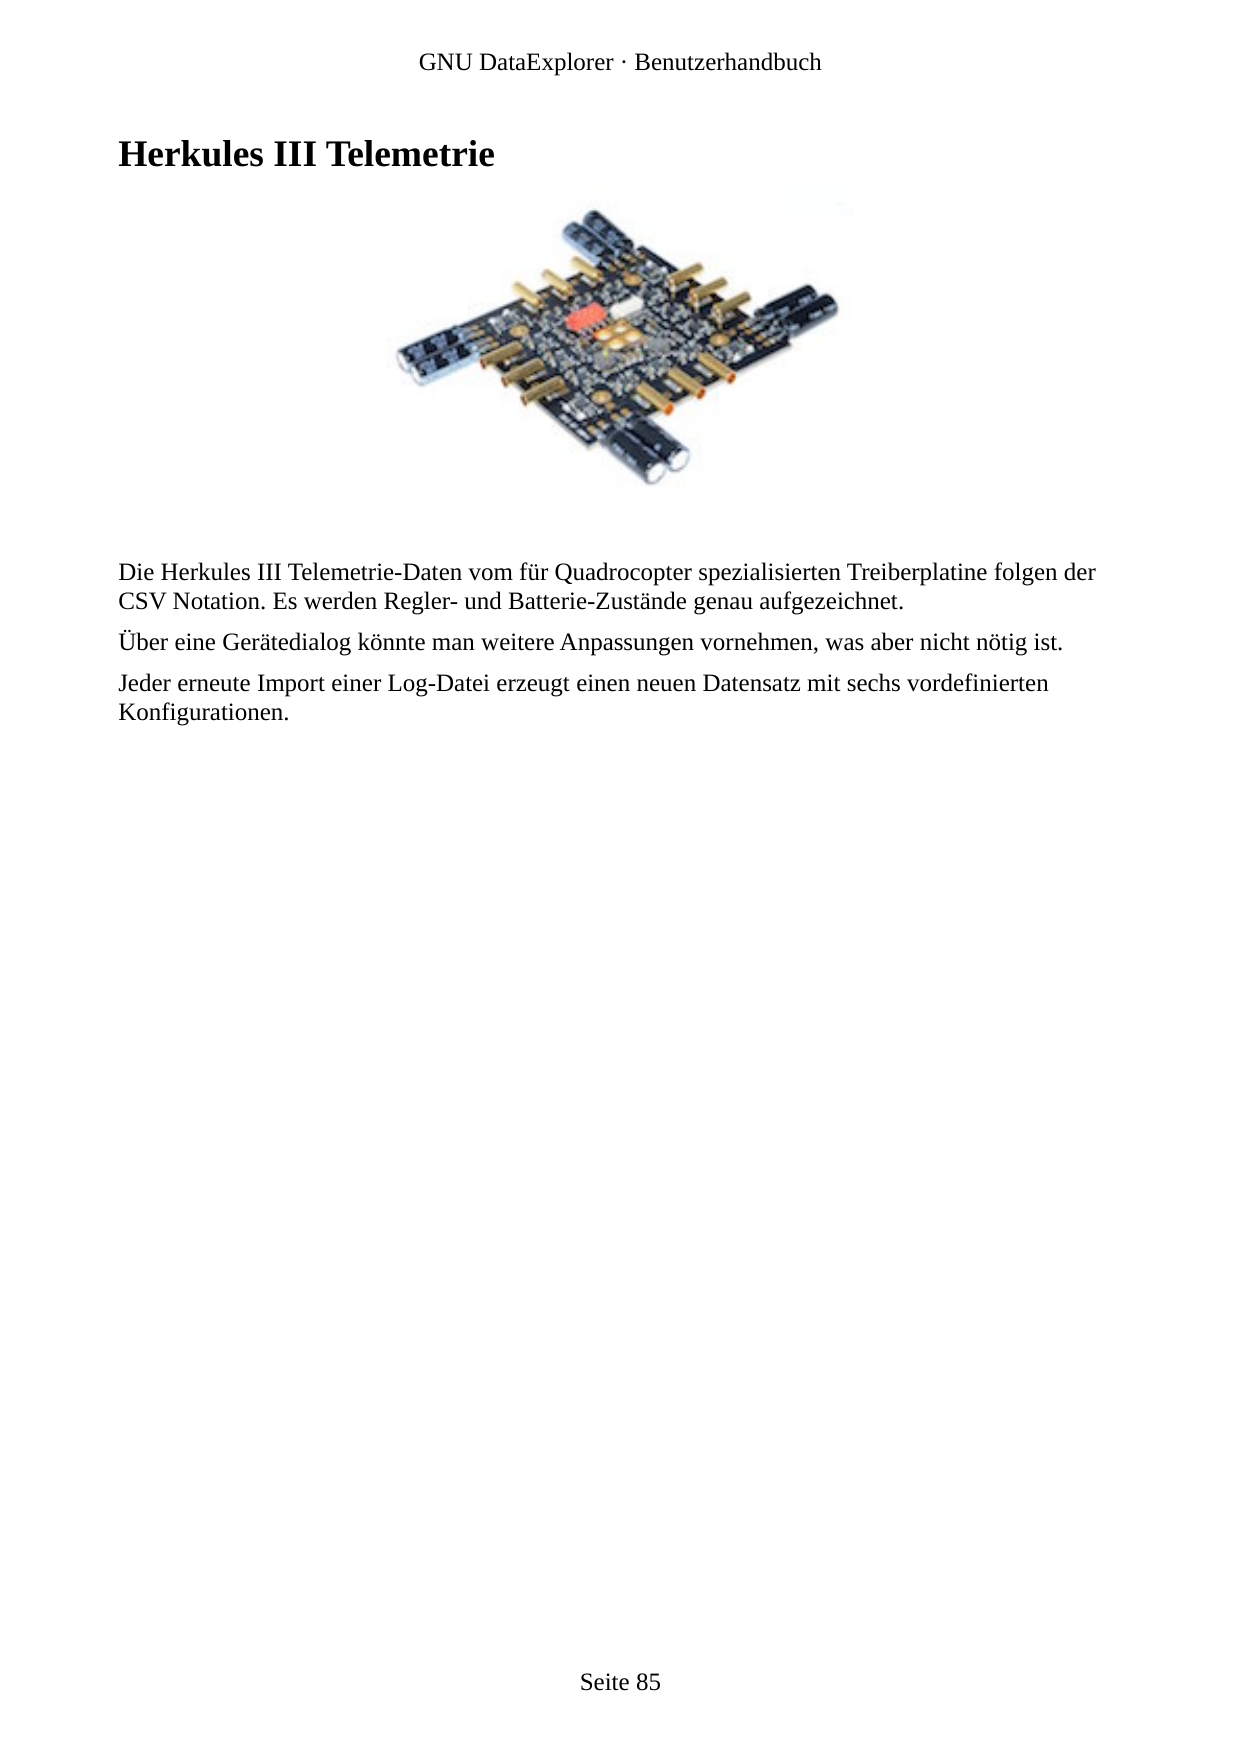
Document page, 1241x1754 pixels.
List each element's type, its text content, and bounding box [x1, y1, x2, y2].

text Über eine Gerätedialog könnte man weitere Anpassungen vornehmen, was aber nicht nötig ist. [118, 627, 1122, 656]
text Jeder erneute Import einer Log-Datei erzeugt einen neuen Datensatz mit sechs vordefinierten Konfigurationen. [118, 668, 1122, 726]
text Die Herkules III Telemetrie-Daten vom für Quadrocopter spezialisierten Treiberplatine folgen der CSV Notation. Es werden Regler- und Batterie-Zustände genau aufgezeichnet. [118, 557, 1122, 615]
subtitle Herkules III Telemetrie [118, 131, 1122, 174]
